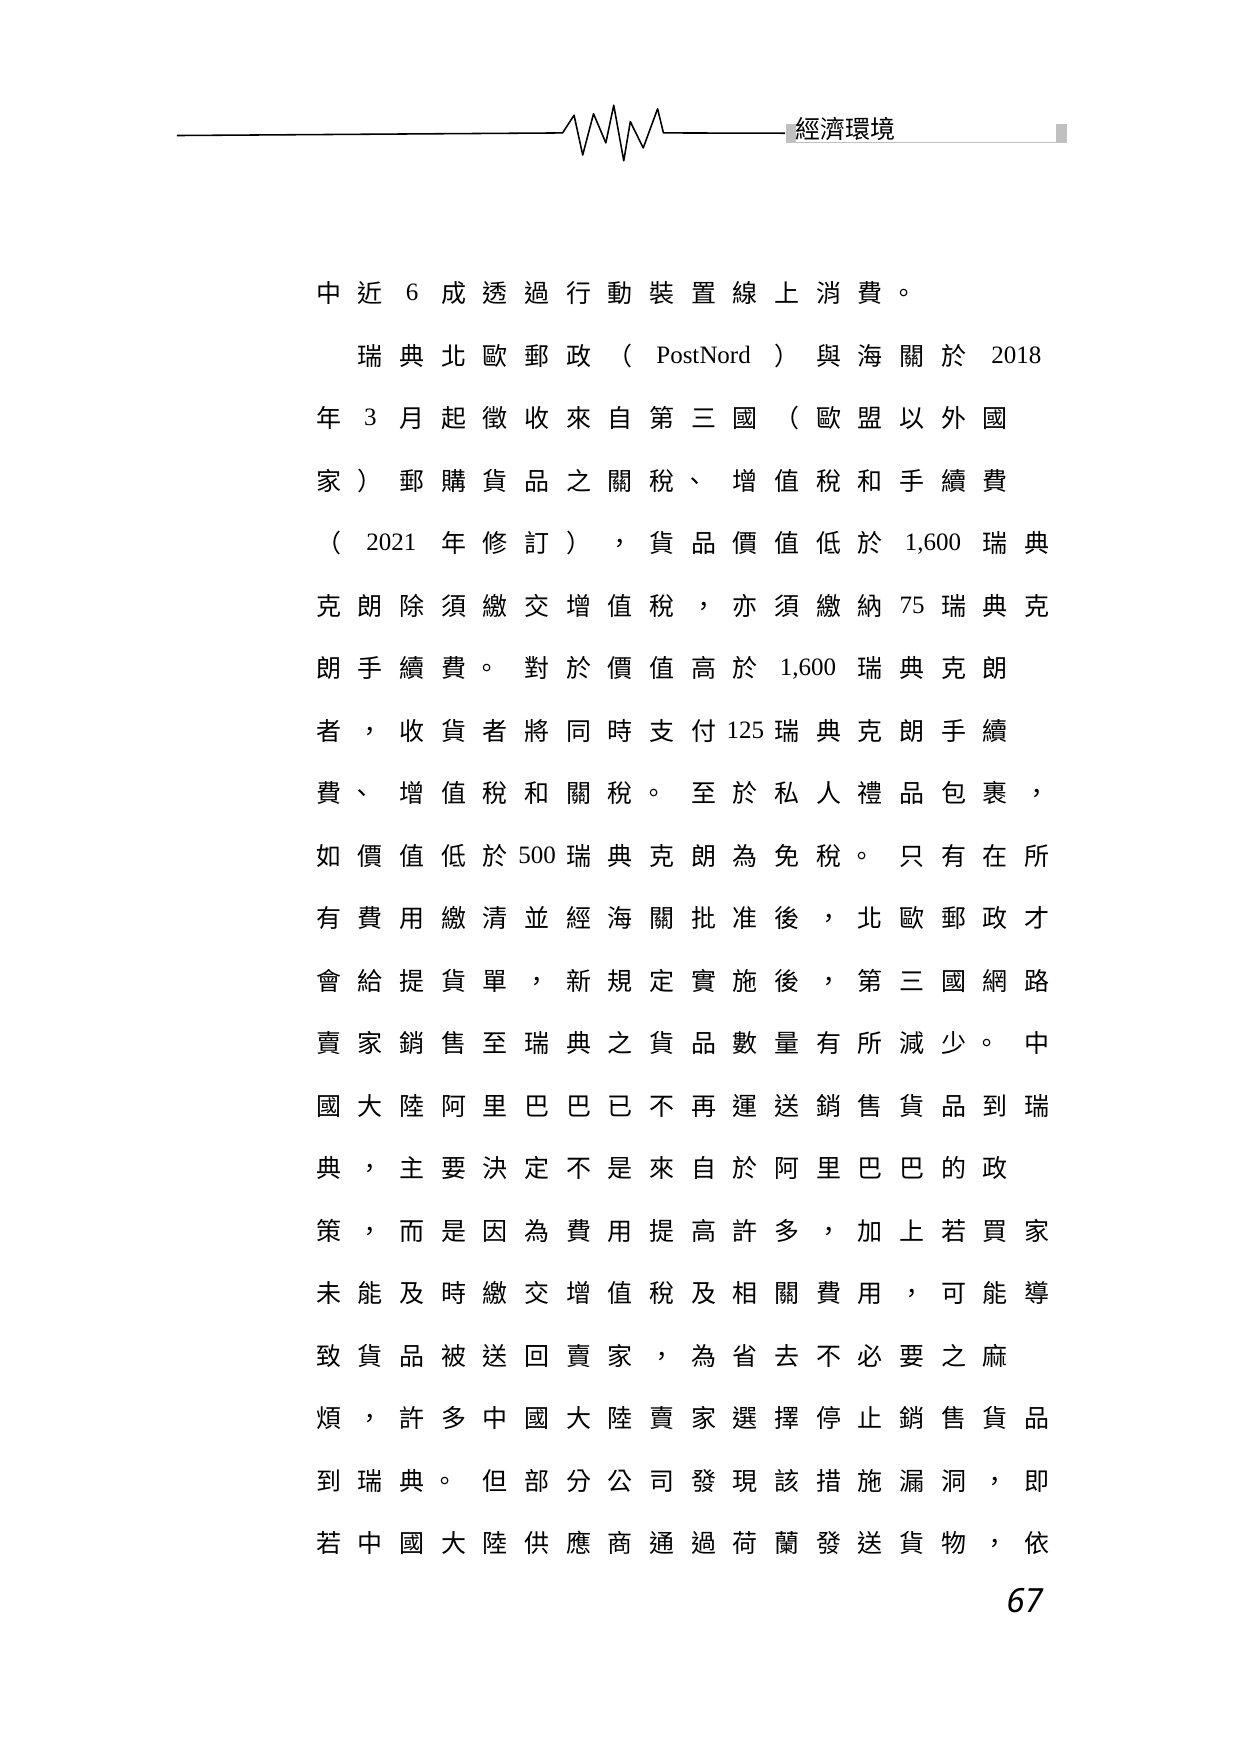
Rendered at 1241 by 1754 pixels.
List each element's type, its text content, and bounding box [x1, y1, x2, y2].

text 中近6成透過行動裝置線上消費。 [281, 250, 1058, 313]
text 瑞典北歐郵政（PostNord）與海關於2018年3月起徵收來自第三國（歐盟以外國家）郵購貨品之關稅、增值稅和手續費（2021年修訂），貨品價值低於1,600瑞典克朗除須繳交增值稅，亦須繳納75瑞典克朗手續費。對於價值高於1,600瑞典克朗者，收貨者將同時支付125瑞典克朗手續費、增值稅和關稅。至於私人禮品包裹，如價值低於500瑞典克朗為免稅。只有在所有費用繳清並經海關批准後，北歐郵政才會給提貨單，新規定實施後，第三國網路賣家銷售至瑞典之貨品數量有所減少。中國大陸阿里巴巴已不再運送銷售貨品到瑞典，主要決定不是來自於阿里巴巴的政策，而是因為費用提高許多，加上若買家未能及時繳交增值稅及相關費用，可能導致貨品被送回賣家，為省去不必要之麻煩，許多中國大陸賣家選擇停止銷售貨品到瑞典。但部分公司發現該措施漏洞，即若中國大陸供應商通過荷蘭發送貨物，依 [281, 313, 1058, 1563]
